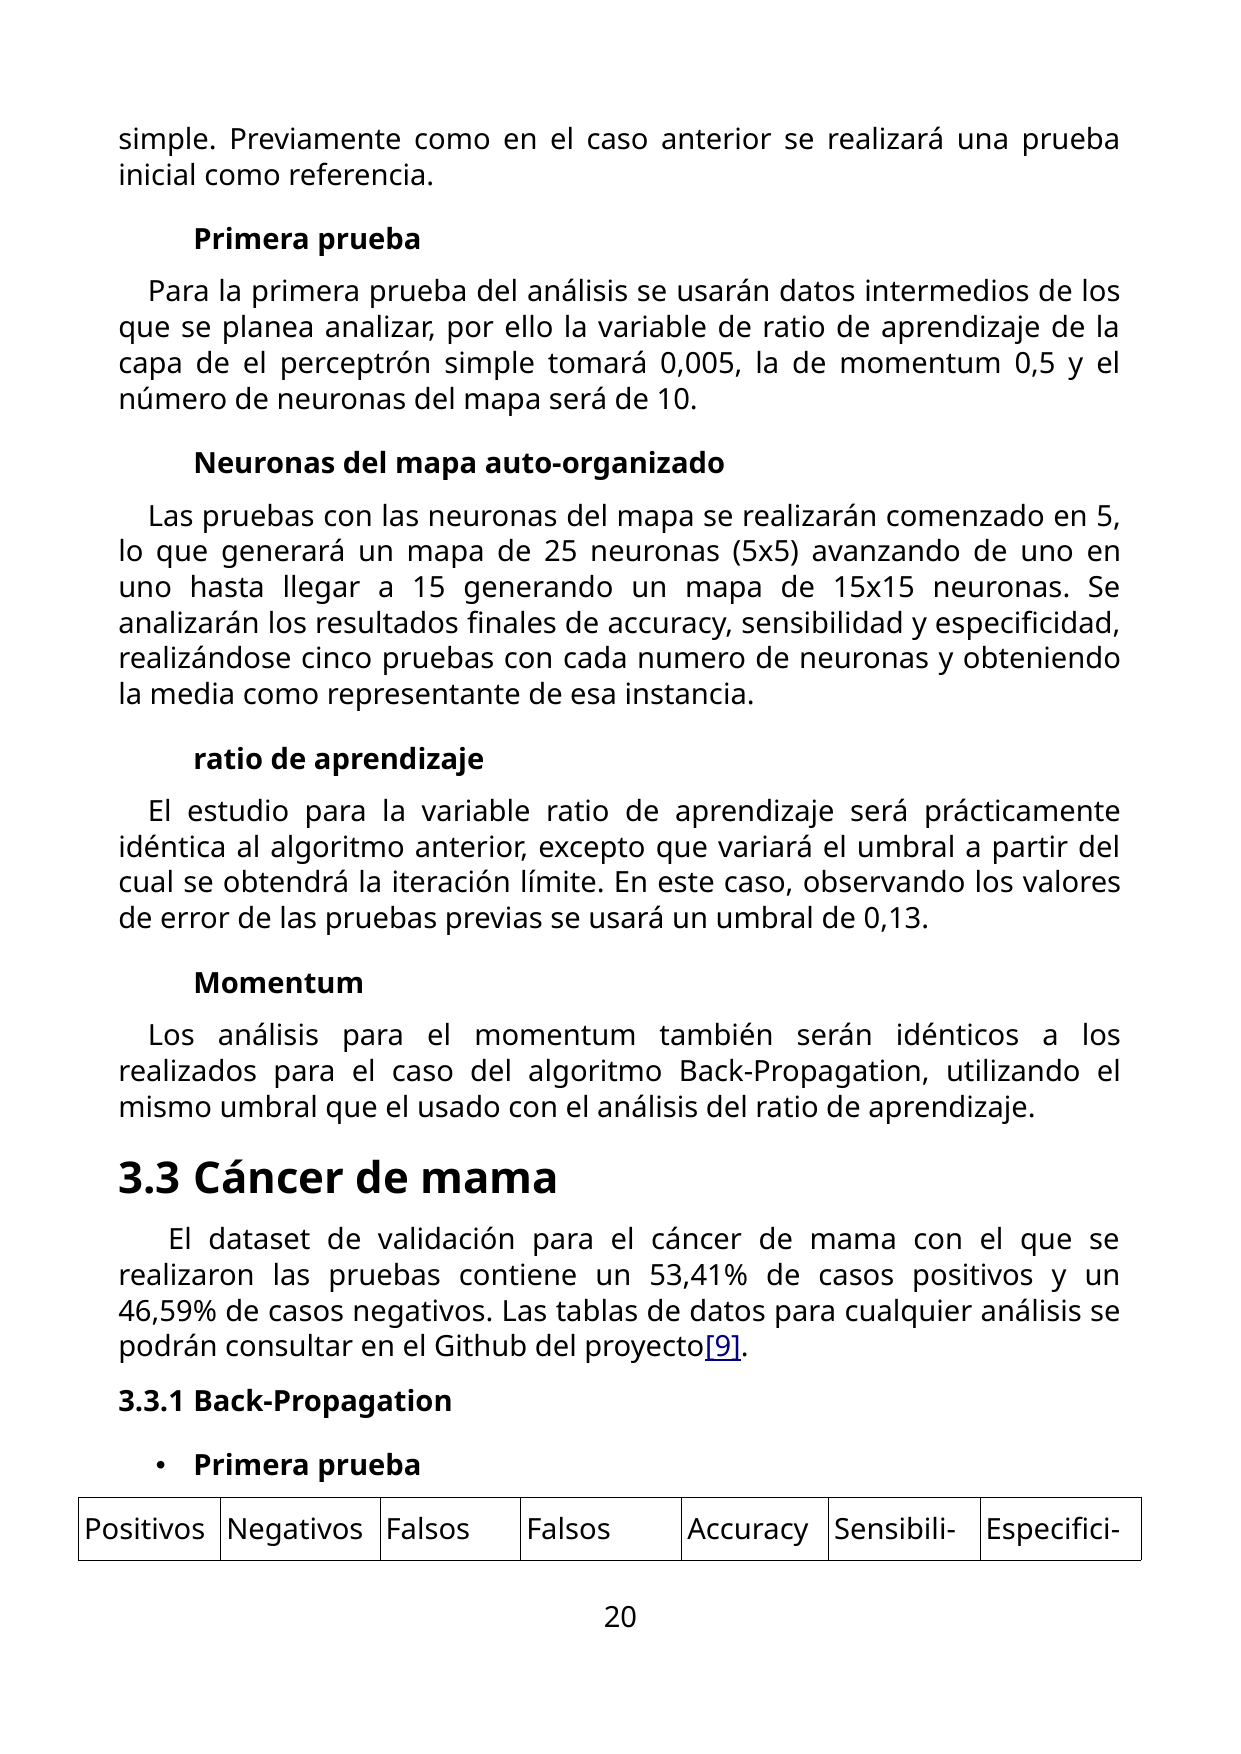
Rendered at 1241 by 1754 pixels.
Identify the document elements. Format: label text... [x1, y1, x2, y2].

table_header Positivos [79, 1498, 220, 1560]
subtitle Momentum [118, 962, 1122, 1002]
text simple. Previamente como en el caso anterior se realizará una prueba inicial como referencia. [118, 118, 1122, 193]
subtitle Back-Propagation [118, 1380, 1122, 1419]
table_header Falsos [381, 1498, 520, 1560]
subtitle Primera prueba [118, 218, 1122, 258]
text El dataset de validación para el cáncer de mama con el que se realizaron las pruebas contiene un 53,41% de casos positivos y un 46,59% de casos negativos. Las tablas de datos para cualquier análisis se podrán consultar en el Github del proyecto[9]. [118, 1218, 1122, 1365]
subtitle ratio de aprendizaje [118, 738, 1122, 778]
subtitle Cáncer de mama [118, 1146, 1122, 1206]
table_header Falsos [521, 1498, 681, 1560]
table_header Accuracy [682, 1498, 828, 1560]
table_header Especifici- [981, 1498, 1141, 1560]
text El estudio para la variable ratio de aprendizaje será prácticamente idéntica al algoritmo anterior, excepto que variará el umbral a partir del cual se obtendrá la iteración límite. En este caso, observando los valores de error de las pruebas previas se usará un umbral de 0,13. [118, 790, 1122, 937]
text Para la primera prueba del análisis se usarán datos intermedios de los que se planea analizar, por ello la variable de ratio de aprendizaje de la capa de el perceptrón simple tomará 0,005, la de momentum 0,5 y el número de neuronas del mapa será de 10. [118, 271, 1122, 418]
subtitle Neuronas del mapa auto-organizado [118, 443, 1122, 482]
subtitle Primera prueba [156, 1444, 1122, 1484]
text Las pruebas con las neuronas del mapa se realizarán comenzado en 5, lo que generará un mapa de 25 neuronas (5x5) avanzando de uno en uno hasta llegar a 15 generando un mapa de 15x15 neuronas. Se analizarán los resultados finales de accuracy, sensibilidad y especificidad, realizándose cinco pruebas con cada numero de neuronas y obteniendo la media como representante de esa instancia. [118, 495, 1122, 713]
table_header Sensibili- [829, 1498, 980, 1560]
table_header Negativos [221, 1498, 380, 1560]
text Los análisis para el momentum también serán idénticos a los realizados para el caso del algoritmo Back-Propagation, utilizando el mismo umbral que el usado con el análisis del ratio de aprendizaje. [118, 1014, 1122, 1126]
